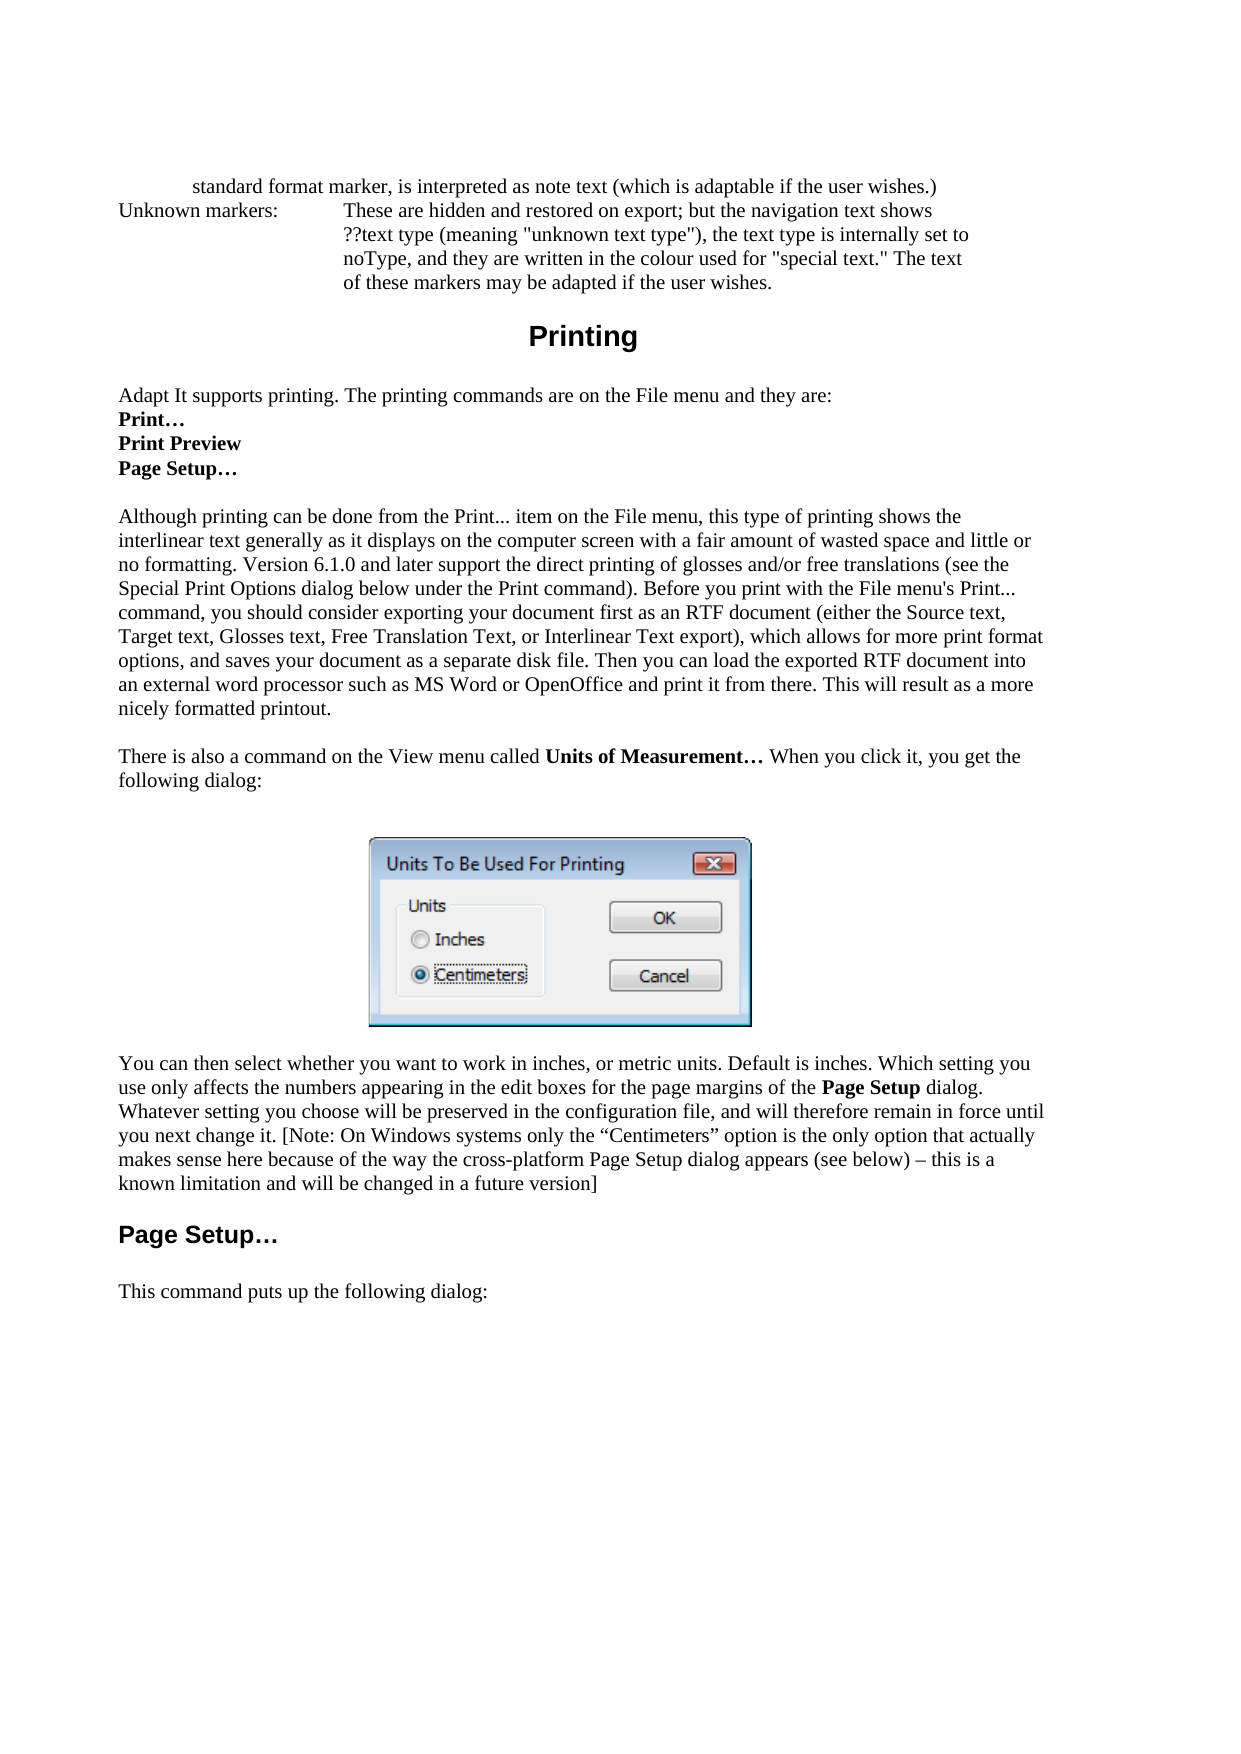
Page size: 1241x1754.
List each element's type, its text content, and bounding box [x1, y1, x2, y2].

text Although printing can be done from the Print... item on the File menu, this type of printing shows the interlinear text generally as it displays on the computer screen with a fair amount of wasted space and little or no formatting. Version 6.1.0 and later support the direct printing of glosses and/or free translations (see the Special Print Options dialog below under the Print command). Before you print with the File menu's Print... command, you should consider exporting your document first as an RTF document (either the Source text, Target text, Glosses text, Free Translation Text, or Interlinear Text export), which allows for more print format options, and saves your document as a separate disk file. Then you can load the exported RTF document into an external word processor such as MS Word or OpenOffice and print it from there. This will result as a more nicely formatted printout. [118, 503, 1048, 720]
text ??text type (meaning "unknown text type"), the text type is internally set to [118, 222, 1048, 246]
text Print… [118, 407, 1048, 431]
subtitle Page Setup… [118, 1220, 1048, 1249]
text Page Setup… [118, 455, 1048, 479]
subtitle Printing [118, 319, 1048, 353]
text Unknown markers: These are hidden and restored on export; but the navigation text shows [118, 198, 1048, 222]
text of these markers may be adapted if the user wishes. [118, 270, 1048, 294]
text You can then select whether you want to work in inches, or metric units. Default is inches. Which setting you use only affects the numbers appearing in the edit boxes for the page margins of the Page Setup dialog. Whatever setting you choose will be preserved in the configuration file, and will therefore remain in force until you next change it. [Note: On Windows systems only the “Centimeters” option is the only option that actually makes sense here because of the way the cross-platform Page Setup dialog appears (see below) – this is a known limitation and will be changed in a future version] [118, 1051, 1048, 1195]
text Print Preview [118, 431, 1048, 455]
text This command puts up the following dialog: [118, 1279, 1048, 1303]
text There is also a command on the View menu called Units of Measurement… When you click it, you get the following dialog: [118, 744, 1048, 792]
picture [368, 837, 752, 1027]
text standard format marker, is interpreted as note text (which is adaptable if the user wishes.) [118, 174, 1048, 198]
text Adapt It supports printing. The printing commands are on the File menu and they are: [118, 383, 1048, 407]
text noType, and they are written in the colour used for "special text." The text [118, 246, 1048, 270]
